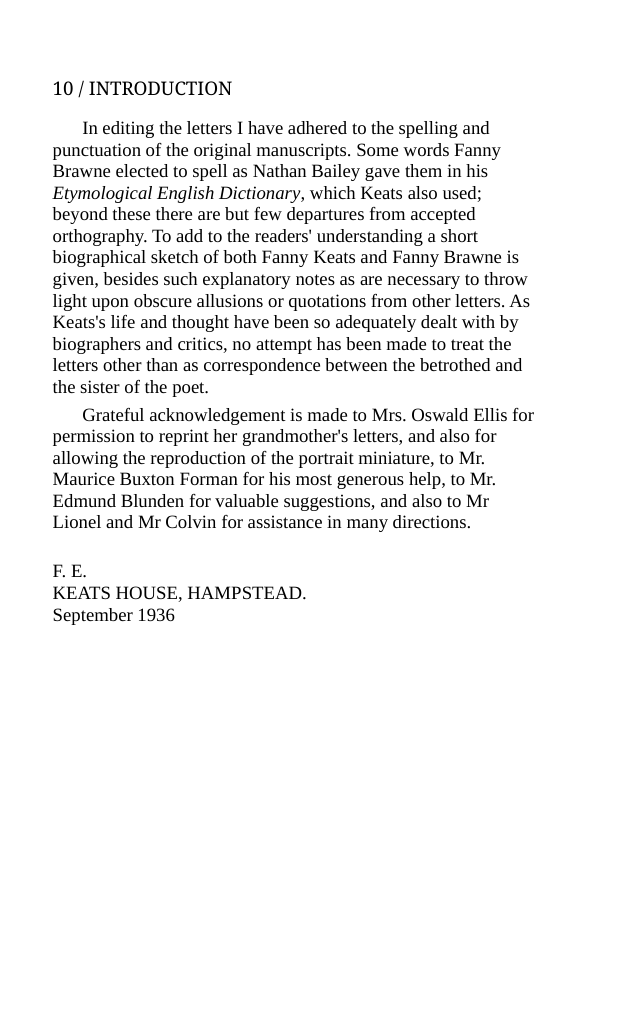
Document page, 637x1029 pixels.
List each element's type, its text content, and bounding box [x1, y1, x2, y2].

text Grateful acknowledgement is made to Mrs. Oswald Ellis for permission to reprint her grandmother's letters, and also for allowing the reproduction of the portrait miniature, to Mr. Maurice Buxton Forman for his most generous help, to Mr. Edmund Blunden for valuable suggestions, and also to Mr Lionel and Mr Colvin for assistance in many directions. [52, 403, 538, 533]
text KEATS HOUSE, HAMPSTEAD. [52, 582, 538, 603]
text In editing the letters I have adhered to the spelling and punctuation of the original manuscripts. Some words Fanny Brawne elected to spell as Nathan Bailey gave them in his Etymological English Dictionary, which Keats also used; beyond these there are but few departures from accepted orthography. To add to the readers' understanding a short biographical sketch of both Fanny Keats and Fanny Brawne is given, besides such explanatory notes as are necessary to throw light upon obscure allusions or quotations from other letters. As Keats's life and thought have been so adequately dealt with by biographers and critics, no attempt has been made to treat the letters other than as correspondence between the betrothed and the sister of the poet. [52, 117, 538, 397]
text September 1936 [52, 603, 538, 625]
text F. E. [52, 560, 538, 582]
